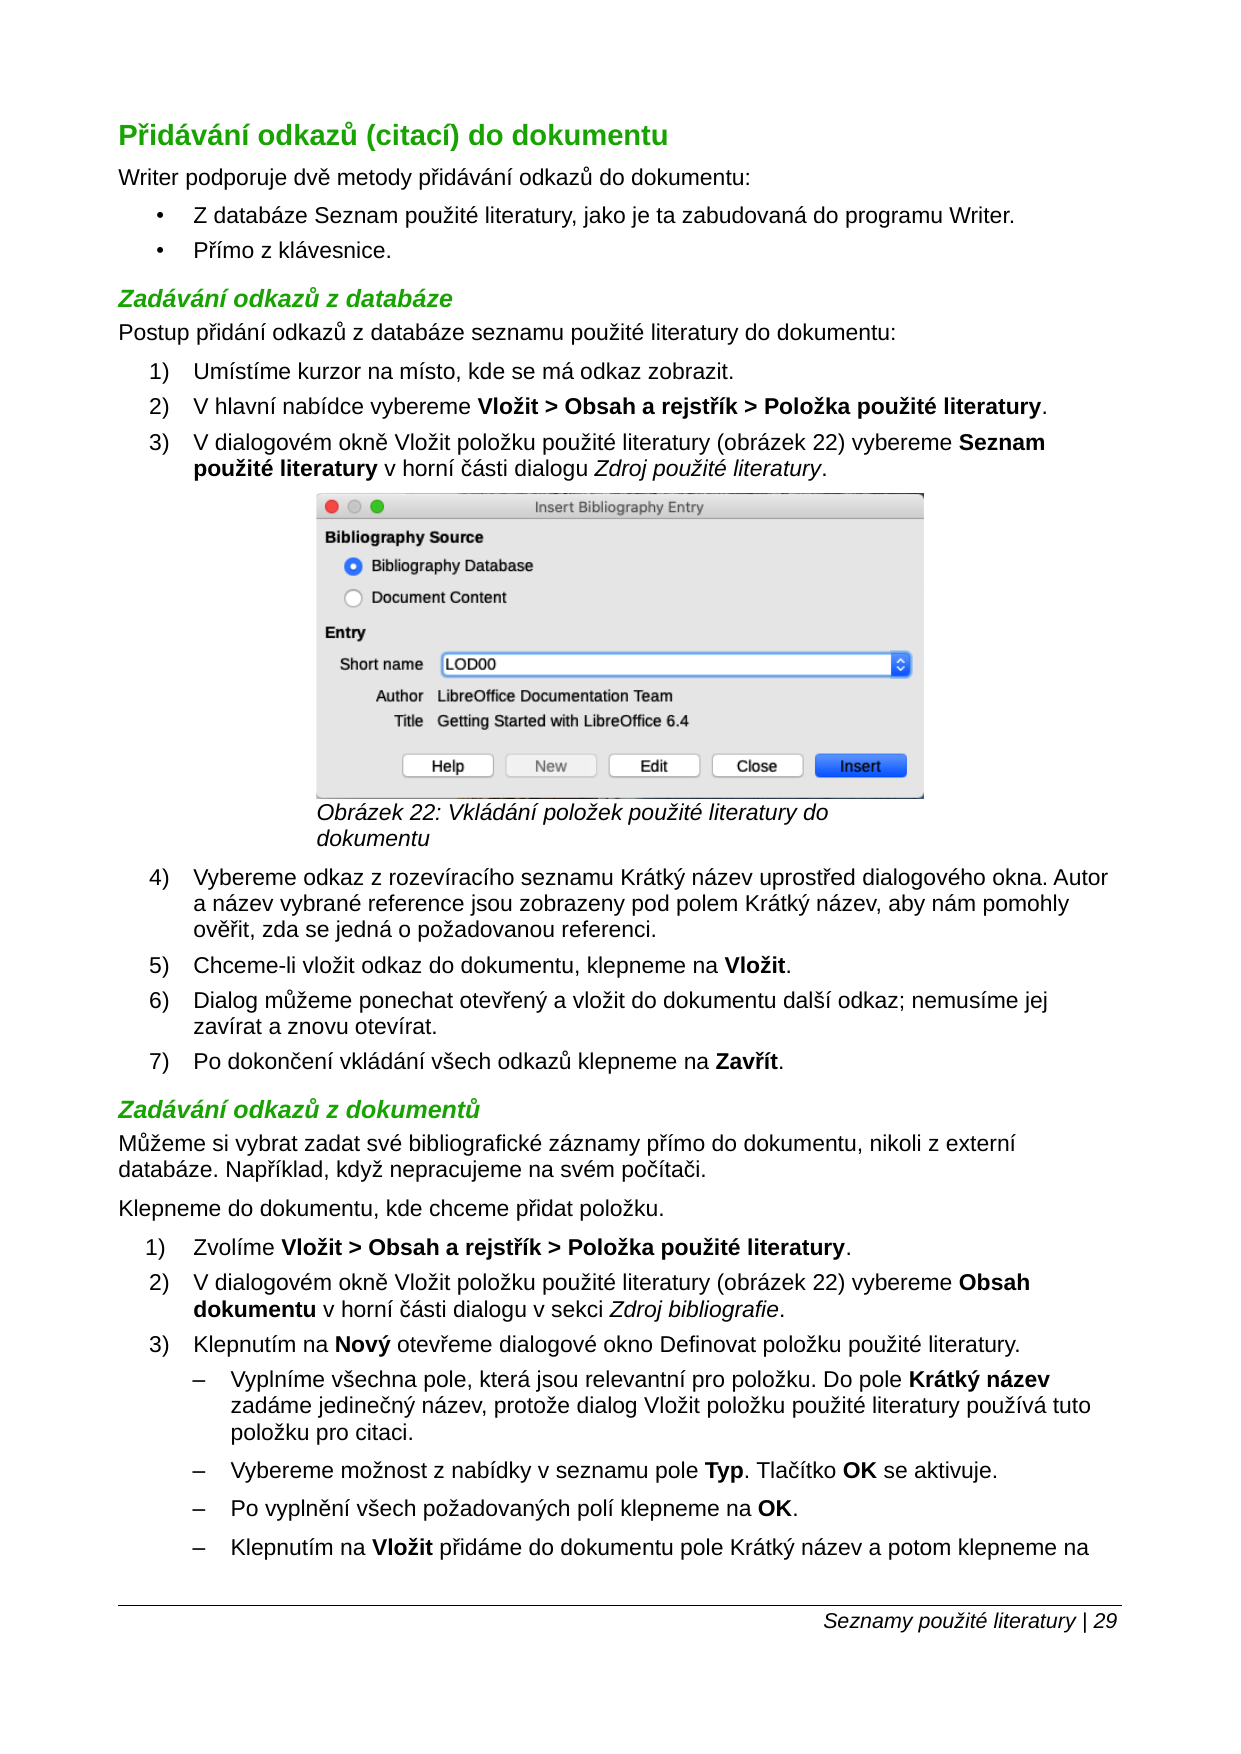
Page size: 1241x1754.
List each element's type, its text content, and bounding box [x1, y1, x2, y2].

list Vyplníme všechna pole, která jsou relevantní pro položku. Do pole Krátký název zadáme jedinečný název, protože dialog Vložit položku použité literatury používá tuto položku pro citaci. [192, 1366, 1122, 1445]
list Přímo z klávesnice. [156, 237, 1122, 264]
list Umístíme kurzor na místo, kde se má odkaz zobrazit. [169, 358, 1122, 384]
list Postup přidání odkazů z databáze seznamu použité literatury do dokumentu: [118, 319, 1122, 346]
list Vybereme možnost z nabídky v seznamu pole Typ. Tlačítko OK se aktivuje. [192, 1457, 1122, 1483]
list Po dokončení vkládání všech odkazů klepneme na Zavřít. [169, 1048, 1122, 1075]
list Po vyplnění všech požadovaných polí klepneme na OK. [192, 1495, 1122, 1522]
text Obrázek 22: Vkládání položek použité literatury do dokumentu [316, 799, 924, 852]
list Dialog můžeme ponechat otevřený a vložit do dokumentu další odkaz; nemusíme jej zavírat a znovu otevírat. [169, 987, 1122, 1039]
subtitle Zadávání odkazů z dokumentů [118, 1095, 1122, 1124]
list V dialogovém okně Vložit položku použité literatury (obrázek 22) vybereme Obsah dokumentu v horní části dialogu v sekci Zdroj bibliografie. [169, 1269, 1122, 1322]
list Chceme-li vložit odkaz do dokumentu, klepneme na Vložit. [169, 952, 1122, 978]
list V dialogovém okně Vložit položku použité literatury (obrázek 22) vybereme Seznam použité literatury v horní části dialogu Zdroj použité literatury. [169, 428, 1122, 481]
list V hlavní nabídce vybereme Vložit > Obsah a rejstřík > Položka použité literatury. [169, 393, 1122, 419]
list Zvolíme Vložit > Obsah a rejstřík > Položka použité literatury. [165, 1234, 1122, 1260]
list Klepnutím na Vložit přidáme do dokumentu pole Krátký název a potom klepneme na [192, 1534, 1122, 1560]
list Klepnutím na Nový otevřeme dialogové okno Definovat položku použité literatury. [169, 1331, 1122, 1357]
subtitle Zadávání odkazů z databáze [118, 284, 1122, 313]
text Můžeme si vybrat zadat své bibliografické záznamy přímo do dokumentu, nikoli z externí databáze. Například, když nepracujeme na svém počítači. [118, 1130, 1122, 1183]
list Writer podporuje dvě metody přidávání odkazů do dokumentu: [118, 163, 1122, 190]
picture [316, 493, 924, 799]
subtitle Přidávání odkazů (citací) do dokumentu [118, 118, 1122, 152]
text Klepneme do dokumentu, kde chceme přidat položku. [118, 1195, 1122, 1222]
list Vybereme odkaz z rozevíracího seznamu Krátký název uprostřed dialogového okna. Autor a název vybrané reference jsou zobrazeny pod polem Krátký název, aby nám pomohly ověřit, zda se jedná o požadovanou referenci. [169, 864, 1122, 943]
list Z databáze Seznam použité literatury, jako je ta zabudovaná do programu Writer. [156, 202, 1122, 229]
